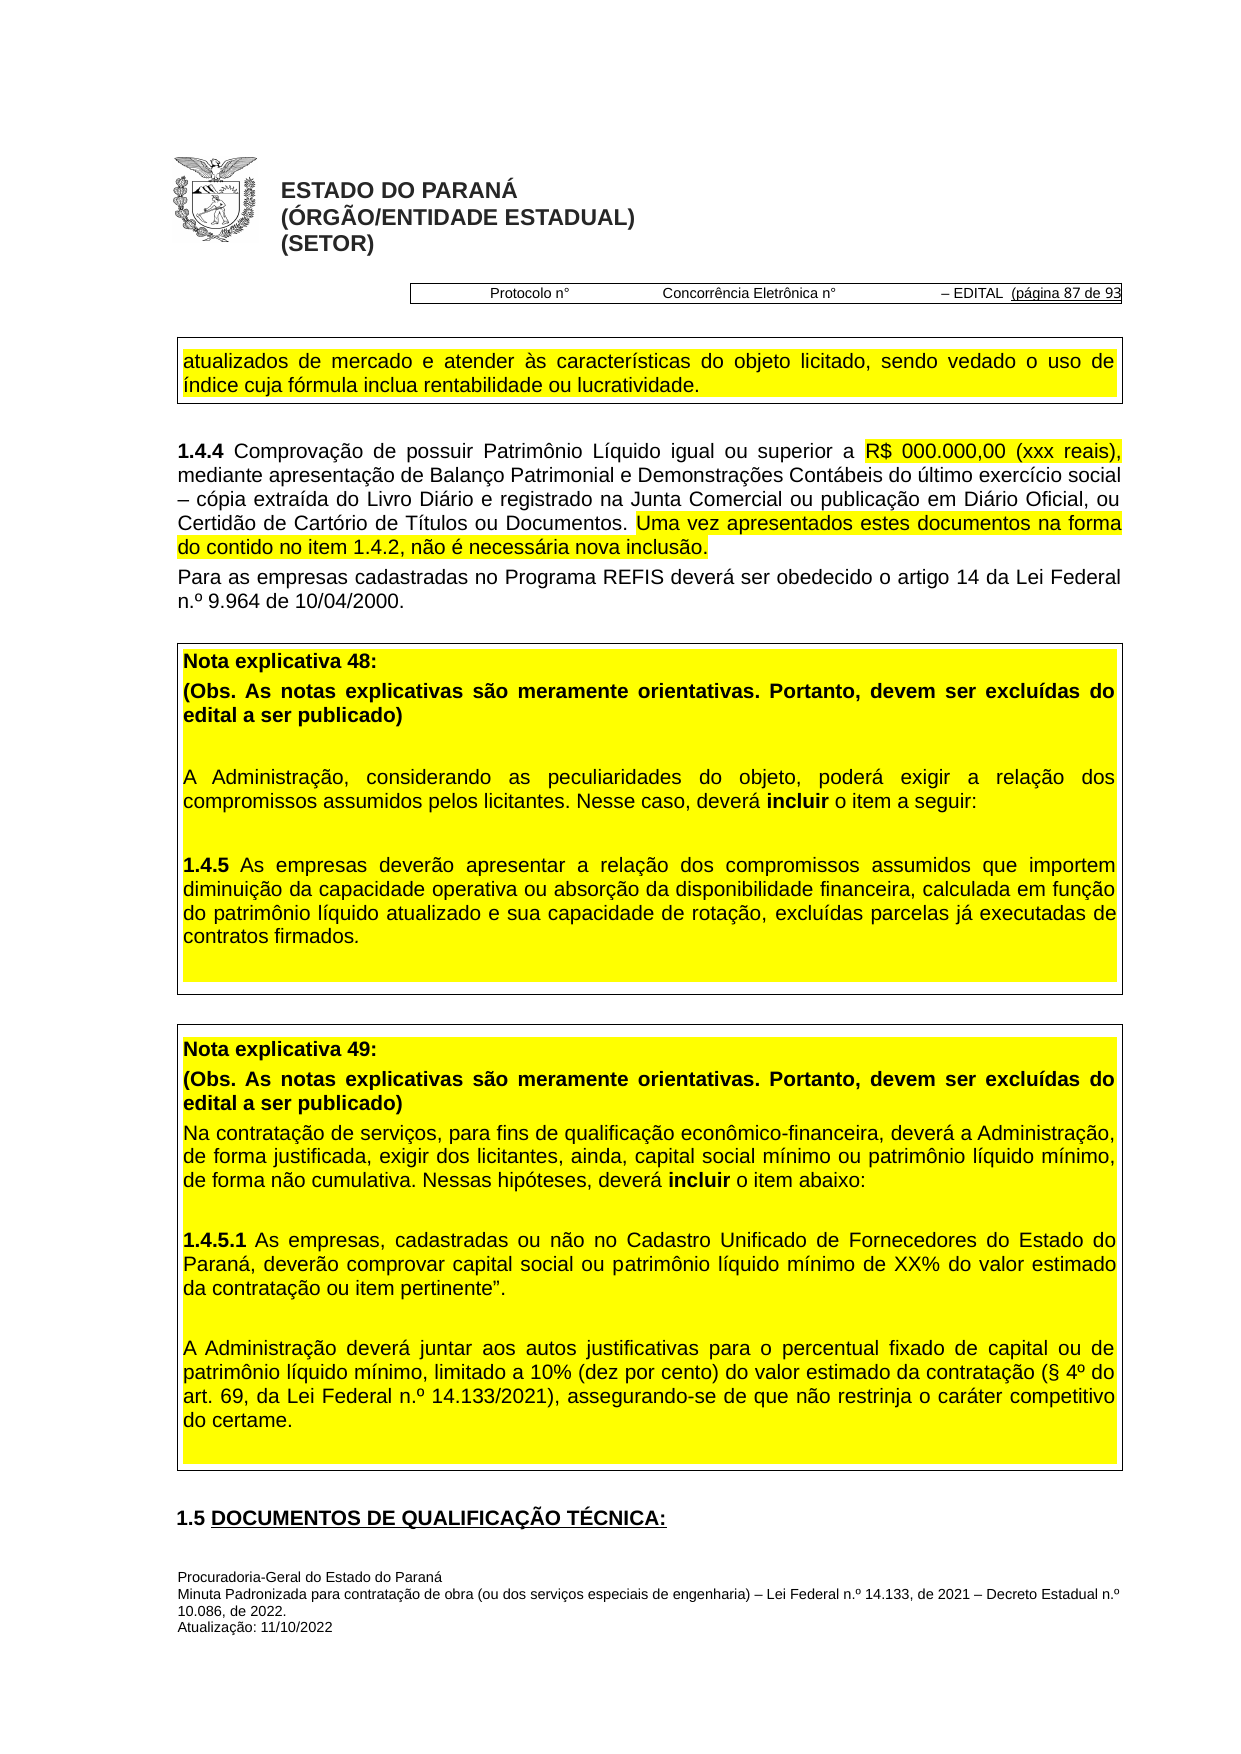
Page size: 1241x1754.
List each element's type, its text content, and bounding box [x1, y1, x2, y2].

text 1.4.4 Comprovação de possuir Patrimônio Líquido igual ou superior a R$ 000.000,00 (xxx reais), mediante apresentação de Balanço Patrimonial e Demonstrações Contábeis do último exercício social – cópia extraída do Livro Diário e registrado na Junta Comercial ou publicação em Diário Oficial, ou Certidão de Cartório de Títulos ou Documentos. Uma vez apresentados estes documentos na forma do contido no item 1.4.2, não é necessária nova inclusão. [177, 439, 1122, 559]
text Para as empresas cadastradas no Programa REFIS deverá ser obedecido o artigo 14 da Lei Federal n.º 9.964 de 10/04/2000. [177, 564, 1122, 612]
table_header Nota explicativa 49: (Obs. As notas explicativas são meramente orientativas. Portanto, devem ser excluídas do edital a ser publicado) Na contratação de serviços, para fins de qualificação econômico-financeira, deverá a Administração, de forma justificada, exigir dos licitantes, ainda, capital social mínimo ou patrimônio líquido mínimo, de forma não cumulativa. Nessas hipóteses, deverá incluir o item abaixo: 1.4.5.1 As empresas, cadastradas ou não no Cadastro Unificado de Fornecedores do Estado do Paraná, deverão comprovar capital social ou patrimônio líquido mínimo de XX% do valor estimado da contratação ou item pertinente”. A Administração deverá juntar aos autos justificativas para o percentual fixado de capital ou de patrimônio líquido mínimo, limitado a 10% (dez por cento) do valor estimado da contratação (§ 4º do art. 69, da Lei Federal n.º 14.133/2021), assegurando-se de que não restrinja o caráter competitivo do certame. [178, 1025, 1122, 1469]
picture [172, 156, 259, 243]
text 1.5 DOCUMENTOS DE QUALIFICAÇÃO TÉCNICA: [176, 1506, 1122, 1530]
table_header atualizados de mercado e atender às características do objeto licitado, sendo vedado o uso de índice cuja fórmula inclua rentabilidade ou lucratividade. [178, 338, 1122, 402]
table_header Nota explicativa 48: (Obs. As notas explicativas são meramente orientativas. Portanto, devem ser excluídas do edital a ser publicado) A Administração, considerando as peculiaridades do objeto, poderá exigir a relação dos compromissos assumidos pelos licitantes. Nesse caso, deverá incluir o item a seguir: 1.4.5 As empresas deverão apresentar a relação dos compromissos assumidos que importem diminuição da capacidade operativa ou absorção da disponibilidade financeira, calculada em função do patrimônio líquido atualizado e sua capacidade de rotação, excluídas parcelas já executadas de contratos firmados. [178, 644, 1122, 994]
